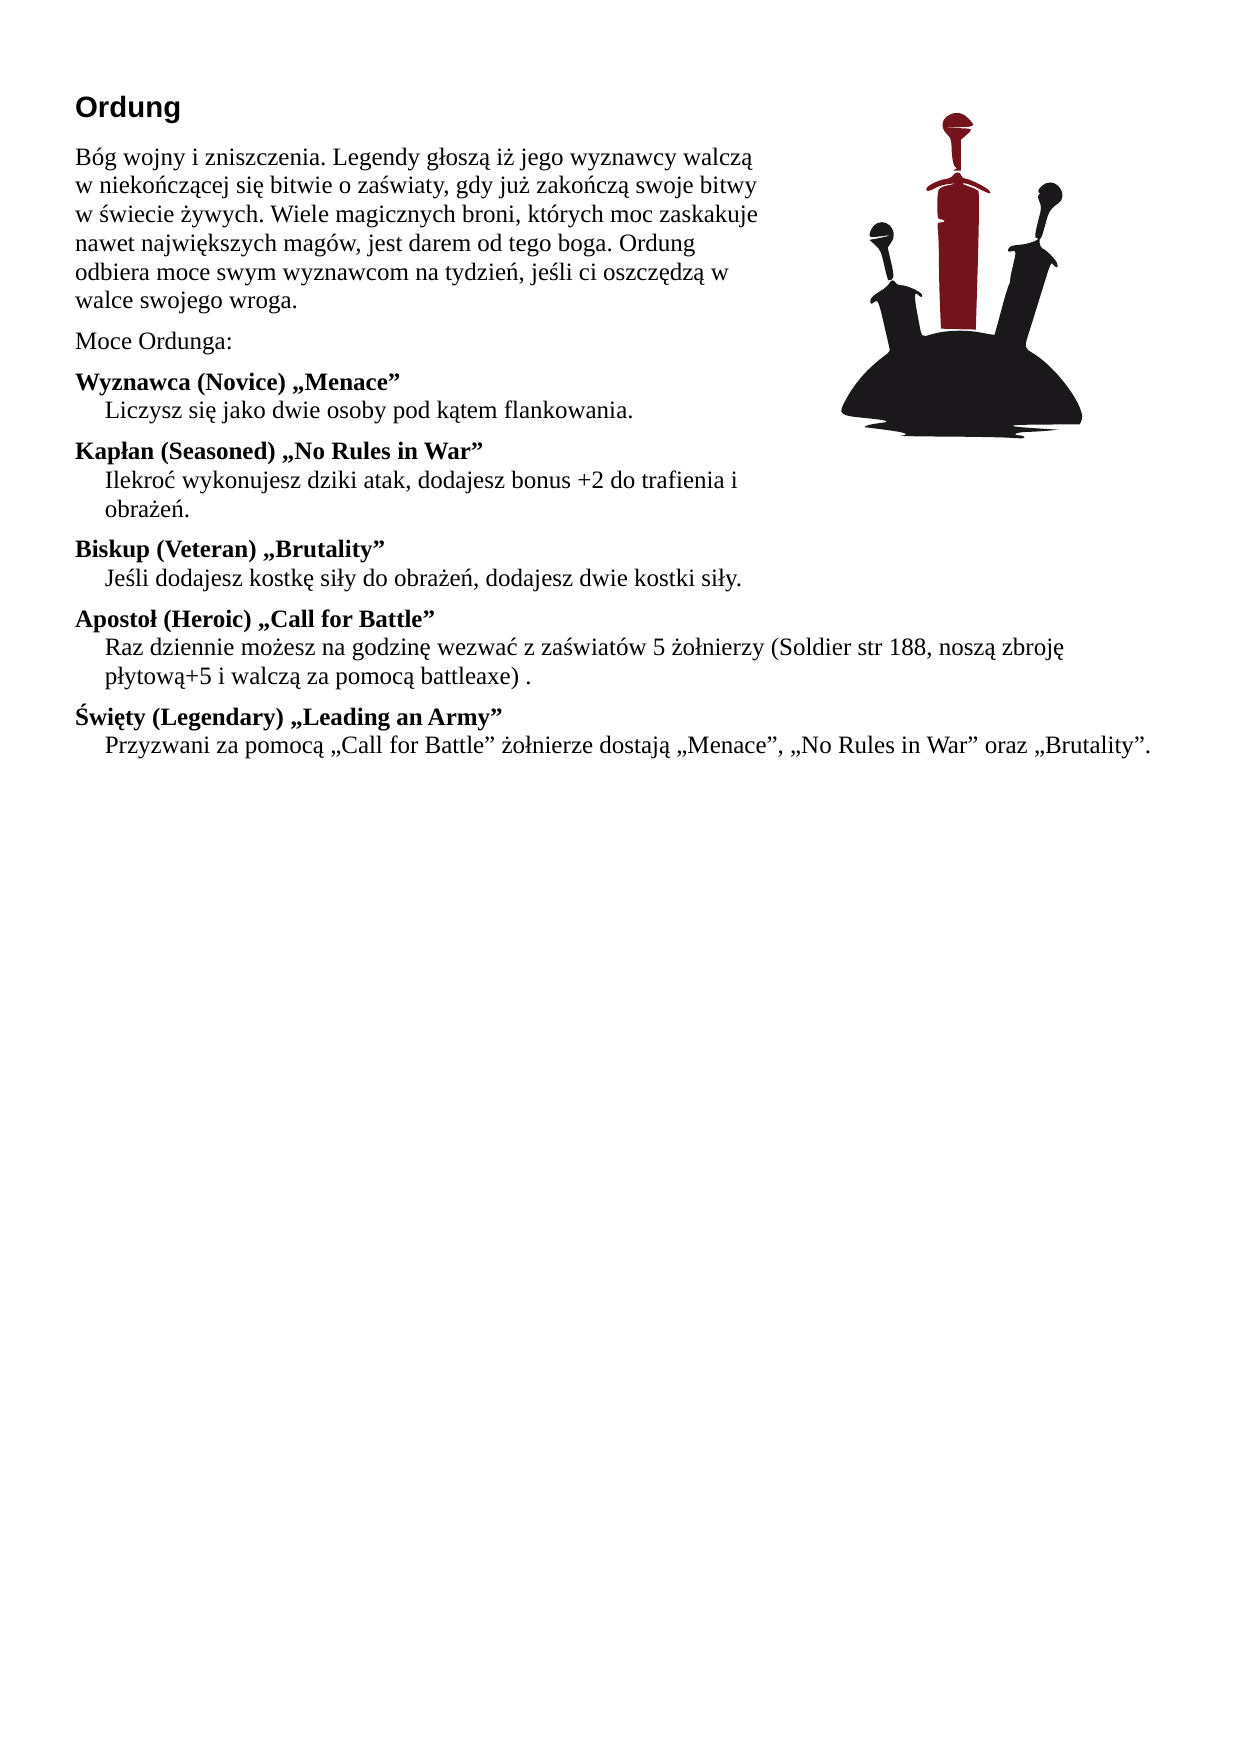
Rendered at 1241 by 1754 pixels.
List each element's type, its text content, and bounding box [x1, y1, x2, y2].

text [1026, 326, 1165, 355]
text Bóg wojny i zniszczenia. Legendy głoszą iż jego wyznawcy walczą w niekończącej się bitwie o zaświaty, gdy już zakończą swoje bitwy w świecie żywych. Wiele magicznych broni, których moc zaskakuje nawet największych magów, jest darem od tego boga. Ordung odbiera moce swym wyznawcom na tydzień, jeśli ci oszczędzą w walce swojego wroga. [75, 142, 1165, 314]
text Apostoł (Heroic) „Call for Battle” Raz dziennie możesz na godzinę wezwać z zaświatów 5 żołnierzy (Soldier str 188, noszą zbroję płytową+5 i walczą za pomocą battleaxe) . [75, 604, 1165, 690]
text Święty (Legendary) „Leading an Army” Przyzwani za pomocą „Call for Battle” żołnierze dostają „Menace”, „No Rules in War” oraz „Brutality”. [75, 702, 1165, 759]
text [1052, 367, 1165, 424]
text [920, 326, 952, 335]
text Biskup (Veteran) „Brutality” Jeśli dodajesz kostkę siły do obrażeń, dodajesz dwie kostki siły. [75, 534, 1165, 592]
subtitle Ordung [75, 89, 1165, 123]
text Kapłan (Seasoned) „No Rules in War” Ilekroć wykonujesz dziki atak, dodajesz bonus +2 do trafienia i obrażeń. [75, 436, 1165, 522]
text Wyznawca (Novice) „Menace” Liczysz się jako dwie osoby pod kątem flankowania. [75, 367, 885, 424]
text Moce Ordunga: [75, 326, 889, 355]
